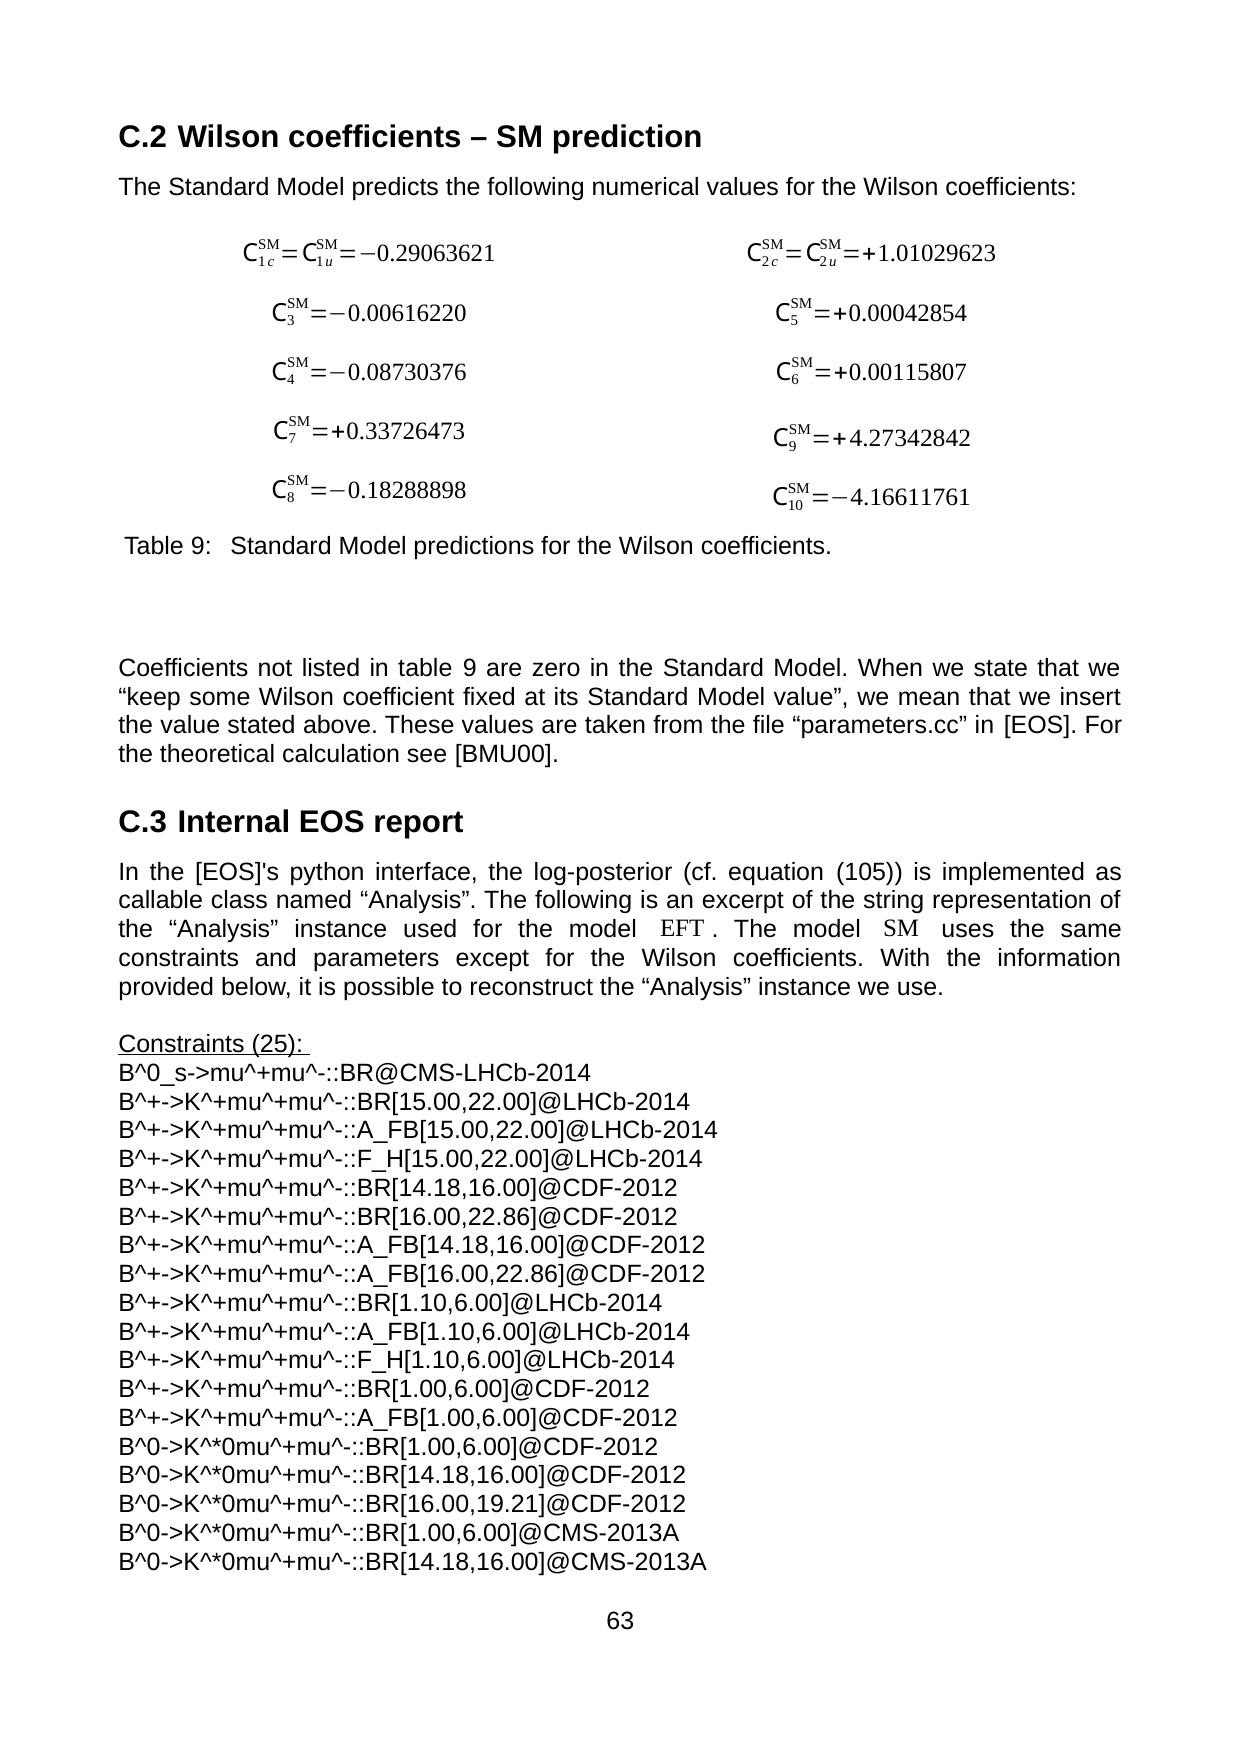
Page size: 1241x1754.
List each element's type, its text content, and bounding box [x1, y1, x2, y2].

table_cell [620, 348, 1123, 407]
title Wilson coefficients – SM prediction [118, 118, 1122, 154]
text B^0->K^*0mu^+mu^-::BR[14.18,16.00]@CMS-2013A [118, 1547, 1122, 1575]
text B^0->K^*0mu^+mu^-::BR[1.00,6.00]@CMS-2013A [118, 1518, 1122, 1547]
text B^+->K^+mu^+mu^-::BR[14.18,16.00]@CDF-2012 [118, 1173, 1122, 1202]
text B^+->K^+mu^+mu^-::BR[1.00,6.00]@CDF-2012 [118, 1374, 1122, 1403]
text B^+->K^+mu^+mu^-::F_H[15.00,22.00]@LHCb-2014 [118, 1144, 1122, 1173]
text In the [EOS]'s python interface, the log-posterior (cf. equation (105)) is implemented as callable class named “Analysis”. The following is an excerpt of the string representation of the “Analysis” instance used for the model . The model uses the same constraints and parameters except for the Wilson coefficients. With the information provided below, it is possible to reconstruct the “Analysis” instance we use. [118, 857, 1122, 1000]
table_cell [620, 407, 1123, 466]
text B^+->K^+mu^+mu^-::A_FB[16.00,22.86]@CDF-2012 [118, 1259, 1122, 1288]
text B^+->K^+mu^+mu^-::A_FB[15.00,22.00]@LHCb-2014 [118, 1115, 1122, 1144]
table_cell Table 9: Standard Model predictions for the Wilson coefficients. [118, 525, 1123, 624]
table_cell [118, 407, 620, 466]
text B^0->K^*0mu^+mu^-::BR[14.18,16.00]@CDF-2012 [118, 1460, 1122, 1489]
text B^+->K^+mu^+mu^-::BR[16.00,22.86]@CDF-2012 [118, 1202, 1122, 1230]
text B^0->K^*0mu^+mu^-::BR[1.00,6.00]@CDF-2012 [118, 1432, 1122, 1460]
text B^+->K^+mu^+mu^-::A_FB[1.00,6.00]@CDF-2012 [118, 1403, 1122, 1432]
text Coefficients not listed in table 9 are zero in the Standard Model. When we state that we “keep some Wilson coefficient fixed at its Standard Model value”, we mean that we insert the value stated above. These values are taken from the file “parameters.cc” in [EOS]. For the theoretical calculation see [BMU00]. [118, 653, 1122, 768]
text B^+->K^+mu^+mu^-::BR[15.00,22.00]@LHCb-2014 [118, 1087, 1122, 1115]
table_cell [620, 289, 1123, 348]
text B^+->K^+mu^+mu^-::A_FB[14.18,16.00]@CDF-2012 [118, 1230, 1122, 1259]
table_cell [118, 348, 620, 407]
text B^+->K^+mu^+mu^-::F_H[1.10,6.00]@LHCb-2014 [118, 1345, 1122, 1374]
text The Standard Model predicts the following numerical values for the Wilson coefficients: [118, 172, 1122, 201]
table_cell [118, 466, 620, 525]
title Internal EOS report [118, 803, 1122, 839]
table_cell [620, 466, 1123, 525]
text B^+->K^+mu^+mu^-::BR[1.10,6.00]@LHCb-2014 [118, 1288, 1122, 1317]
text Constraints (25): [118, 1029, 1122, 1058]
text B^0_s->mu^+mu^-::BR@CMS-LHCb-2014 [118, 1058, 1122, 1087]
table_cell [118, 289, 620, 348]
table_header [118, 230, 620, 289]
text B^0->K^*0mu^+mu^-::BR[16.00,19.21]@CDF-2012 [118, 1489, 1122, 1518]
table_header [620, 230, 1123, 289]
text B^+->K^+mu^+mu^-::A_FB[1.10,6.00]@LHCb-2014 [118, 1317, 1122, 1345]
